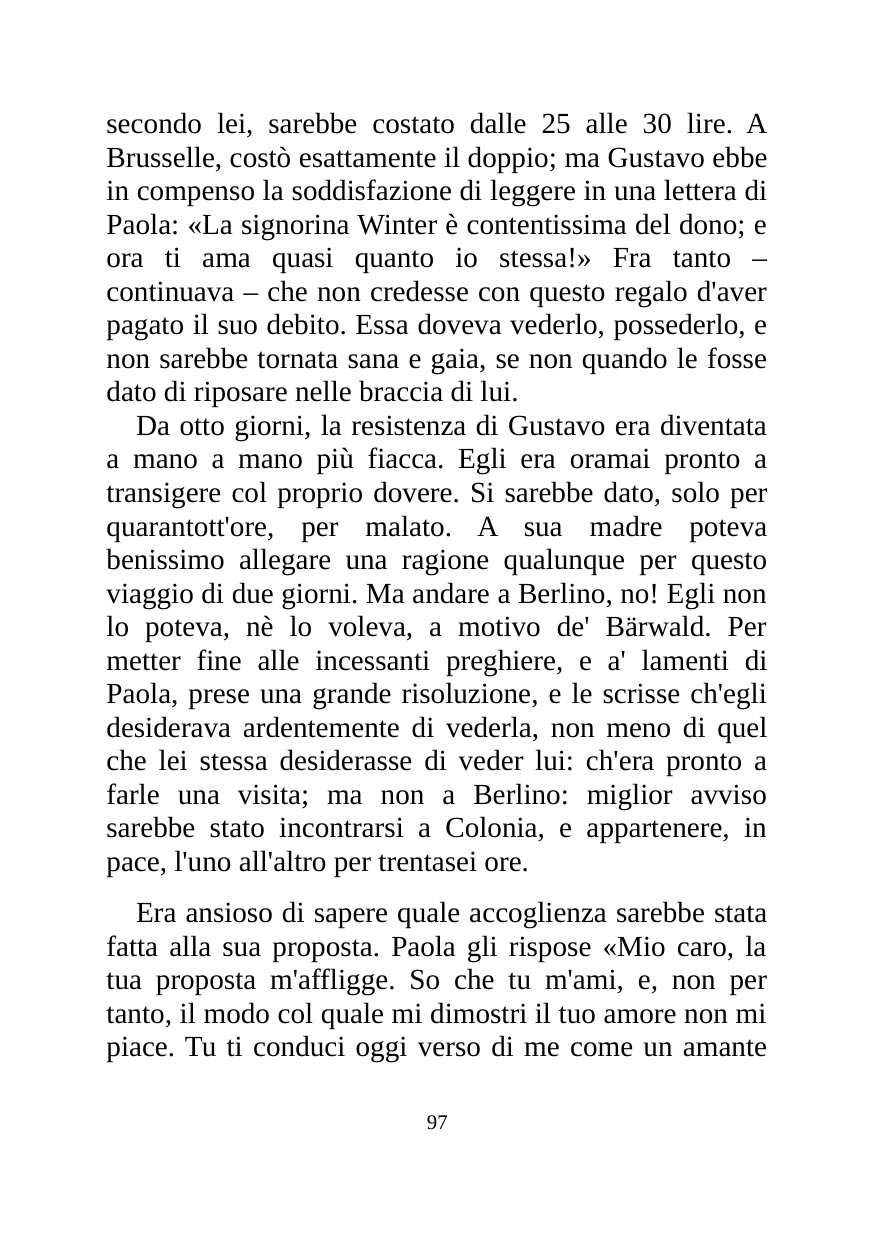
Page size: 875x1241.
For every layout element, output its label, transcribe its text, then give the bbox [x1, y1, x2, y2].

text Da otto giorni, la resistenza di Gustavo era diventata a mano a mano più fiacca. Egli era oramai pronto a transigere col proprio dovere. Si sarebbe dato, solo per quarantott'ore, per malato. A sua madre poteva benissimo allegare una ragione qualunque per questo viaggio di due giorni. Ma andare a Berlino, no! Egli non lo poteva, nè lo voleva, a motivo de' Bärwald. Per metter fine alle incessanti preghiere, e a' lamenti di Paola, prese una grande risoluzione, e le scrisse ch'egli desiderava ardentemente di vederla, non meno di quel che lei stessa desiderasse di veder lui: ch'era pronto a farle una visita; ma non a Berlino: miglior avviso sarebbe stato incontrarsi a Colonia, e appartenere, in pace, l'uno all'altro per trentasei ore. [106, 408, 768, 878]
text secondo lei, sarebbe costato dalle 25 alle 30 lire. A Brusselle, costò esattamente il doppio; ma Gustavo ebbe in compenso la soddisfazione di leggere in una lettera di Paola: «La signorina Winter è contentissima del dono; e ora ti ama quasi quanto io stessa!» Fra tanto – continuava – che non credesse con questo regalo d'aver pagato il suo debito. Essa doveva vederlo, possederlo, e non sarebbe tornata sana e gaia, se non quando le fosse dato di riposare nelle braccia di lui. [106, 106, 768, 408]
text Era ansioso di sapere quale accoglienza sarebbe stata fatta alla sua proposta. Paola gli rispose «Mio caro, la tua proposta m'affligge. So che tu m'ami, e, non per tanto, il modo col quale mi dimostri il tuo amore non mi piace. Tu ti conduci oggi verso di me come un amante [106, 895, 768, 1063]
